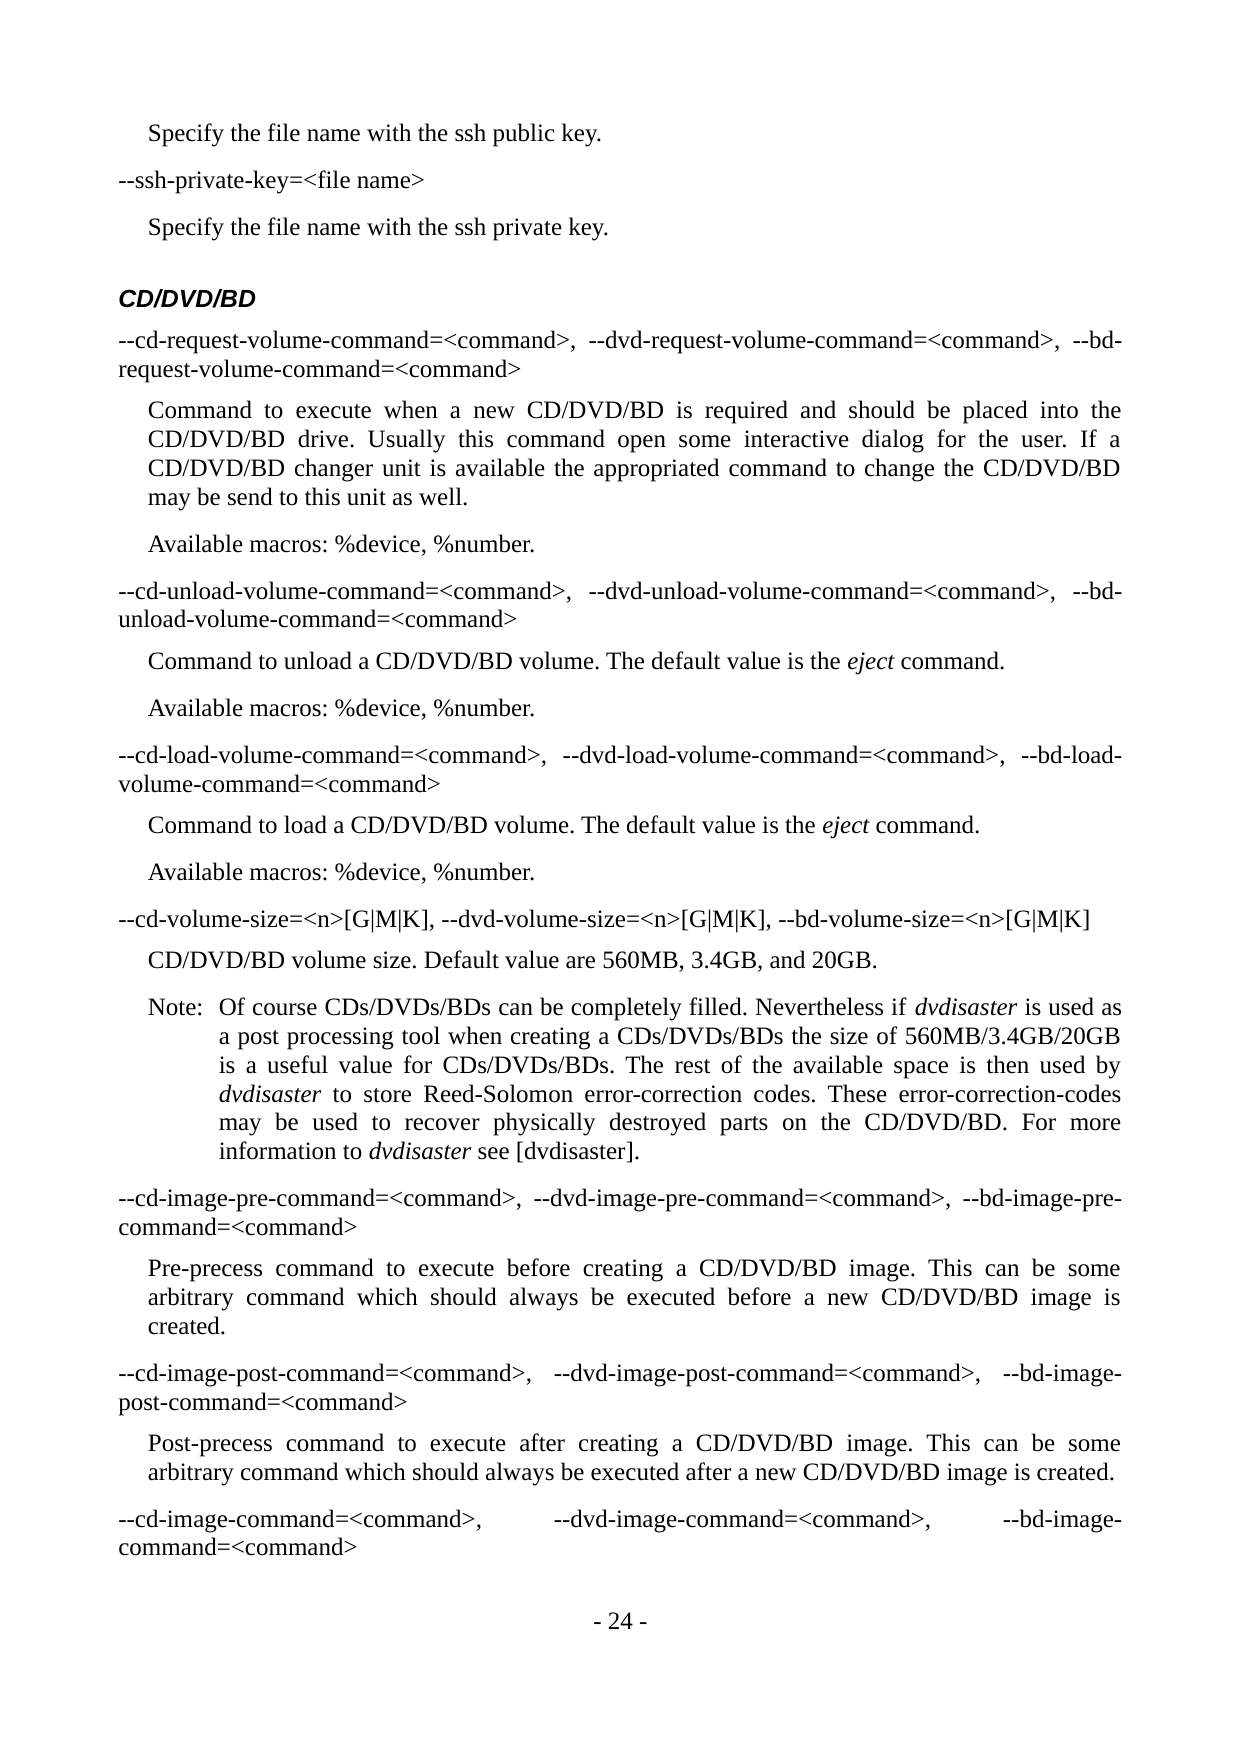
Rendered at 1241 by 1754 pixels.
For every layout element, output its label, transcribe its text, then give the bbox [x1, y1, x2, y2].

text Command to execute when a new CD/DVD/BD is required and should be placed into the CD/DVD/BD drive. Usually this command open some interactive dialog for the user. If a CD/DVD/BD changer unit is available the appropriated command to change the CD/DVD/BD may be send to this unit as well. [148, 395, 1122, 510]
text Command to load a CD/DVD/BD volume. The default value is the eject command. [148, 810, 1122, 839]
text --cd-load-volume-command=<command>, --dvd-load-volume-command=<command>, --bd-load-volume-command=<command> [118, 740, 1122, 797]
text --cd-image-post-command=<command>, --dvd-image-post-command=<command>, --bd-image-post-command=<command> [118, 1358, 1122, 1415]
text --cd-image-command=<command>, --dvd-image-command=<command>, --bd-image-command=<command> [118, 1504, 1122, 1561]
text --cd-request-volume-command=<command>, --dvd-request-volume-command=<command>, --bd-request-volume-command=<command> [118, 325, 1122, 383]
text Post-precess command to execute after creating a CD/DVD/BD image. This can be some arbitrary command which should always be executed after a new CD/DVD/BD image is created. [148, 1428, 1122, 1485]
text Note: Of course CDs/DVDs/BDs can be completely filled. Nevertheless if dvdisaster is used as a post processing tool when creating a CDs/DVDs/BDs the size of 560MB/3.4GB/20GB is a useful value for CDs/DVDs/BDs. The rest of the available space is then used by dvdisaster to store Reed-Solomon error-correction codes. These error-correction-codes may be used to recover physically destroyed parts on the CD/DVD/BD. For more information to dvdisaster see [dvdisaster]. [148, 992, 1122, 1165]
text --cd-volume-size=<n>[G|M|K], --dvd-volume-size=<n>[G|M|K], --bd-volume-size=<n>[G|M|K] [118, 904, 1122, 933]
subtitle CD/DVD/BD [118, 284, 1122, 313]
text Available macros: %device, %number. [148, 857, 1122, 886]
text Specify the file name with the ssh private key. [148, 212, 1122, 241]
title --ssh-private-key=<file name> [118, 165, 1122, 194]
text --cd-unload-volume-command=<command>, --dvd-unload-volume-command=<command>, --bd-unload-volume-command=<command> [118, 576, 1122, 633]
text CD/DVD/BD volume size. Default value are 560MB, 3.4GB, and 20GB. [148, 945, 1122, 974]
text Command to unload a CD/DVD/BD volume. The default value is the eject command. [148, 646, 1122, 674]
text Pre-precess command to execute before creating a CD/DVD/BD image. This can be some arbitrary command which should always be executed before a new CD/DVD/BD image is created. [148, 1253, 1122, 1339]
text Available macros: %device, %number. [148, 693, 1122, 722]
text --cd-image-pre-command=<command>, --dvd-image-pre-command=<command>, --bd-image-pre-command=<command> [118, 1183, 1122, 1241]
text Specify the file name with the ssh public key. [148, 118, 1122, 147]
text Available macros: %device, %number. [148, 529, 1122, 557]
